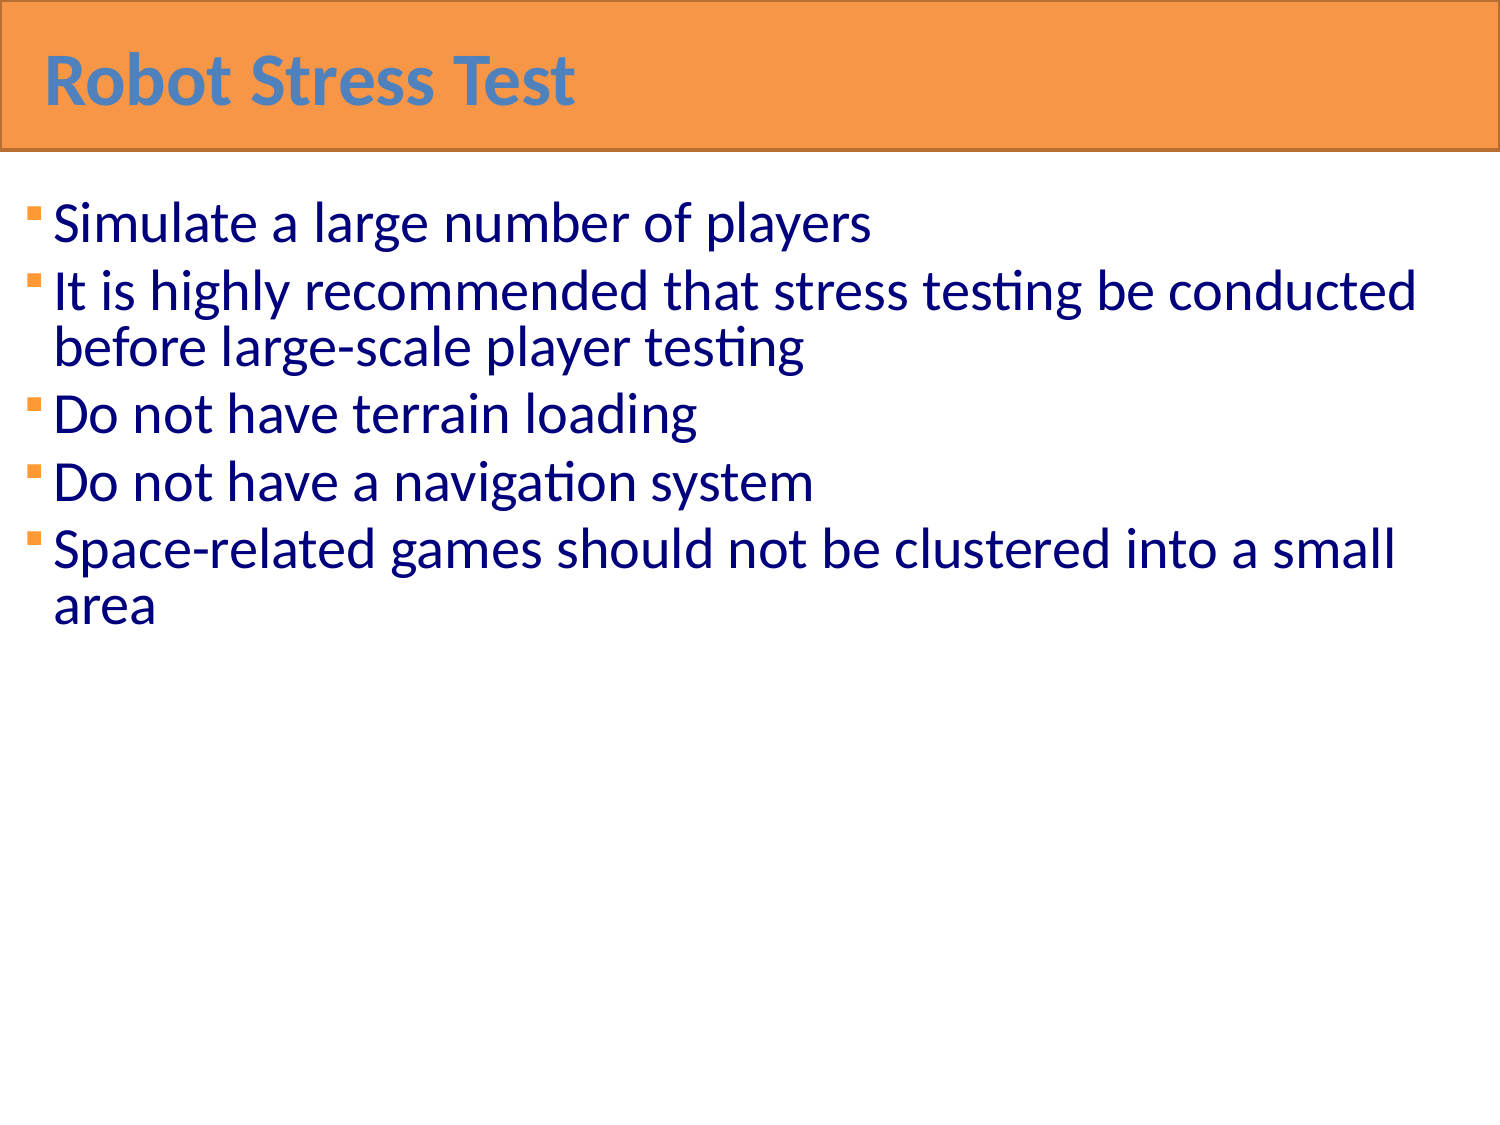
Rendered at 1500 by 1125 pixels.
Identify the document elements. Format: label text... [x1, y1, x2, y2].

text_box Simulate a large number of players It is highly recommended that stress testing be conducted before large-scale player testing Do not have terrain loading Do not have a navigation system Space-related games should not be clustered into a small area [14, 196, 1500, 1071]
title Robot Stress Test [29, 21, 1483, 129]
text_box [0, 0, 1500, 150]
